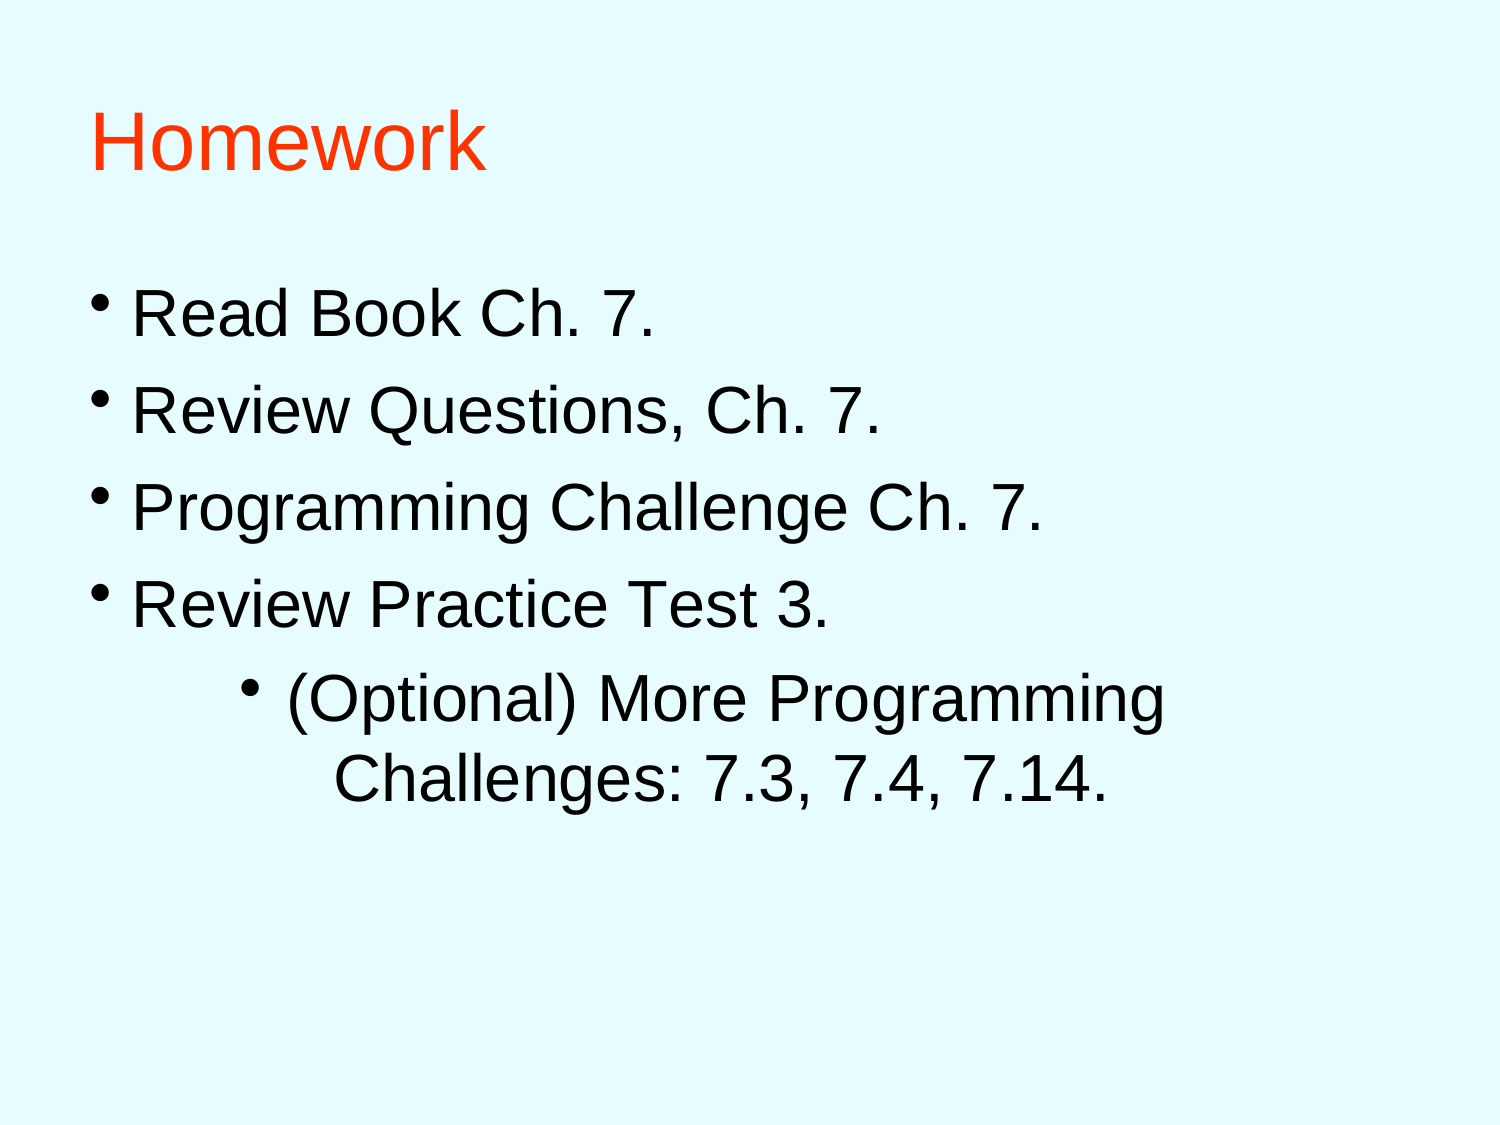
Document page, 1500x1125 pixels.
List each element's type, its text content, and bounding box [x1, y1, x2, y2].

list Read Book Ch. 7. Review Questions, Ch. 7. Programming Challenge Ch. 7. Review Practice Test 3. (Optional) More Programming Challenges: 7.3, 7.4, 7.14. [75, 262, 1423, 1003]
title Homework [75, 45, 1423, 231]
